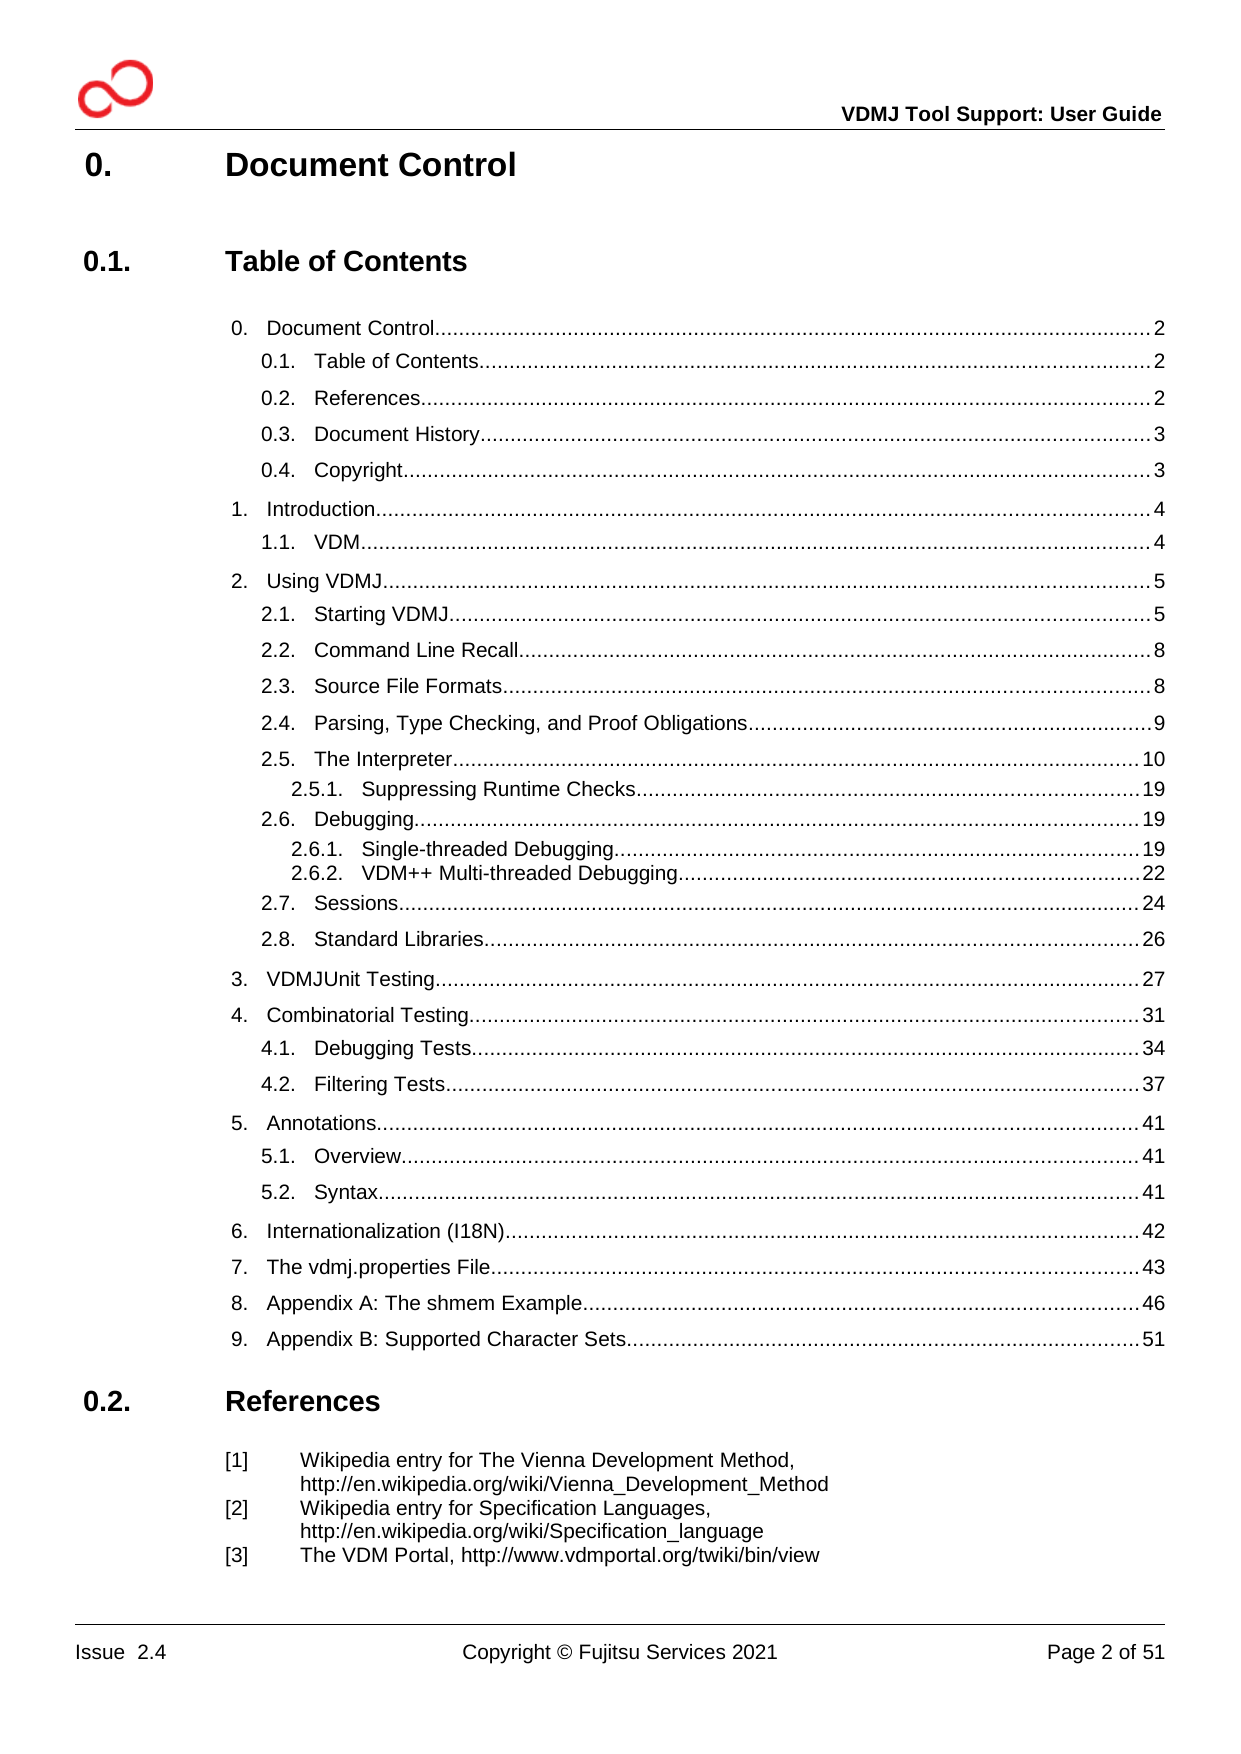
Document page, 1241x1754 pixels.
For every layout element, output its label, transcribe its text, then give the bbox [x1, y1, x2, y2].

text 2.6. Debugging 19 [255, 807, 1165, 831]
text 2.5.1. Suppressing Runtime Checks 19 [285, 777, 1165, 801]
text 0.3. Document History 3 [255, 422, 1165, 446]
subtitle References [75, 1384, 1165, 1418]
text 5. Annotations 41 [225, 1111, 1165, 1135]
text 2.6.2. VDM++ Multi-threaded Debugging 22 [285, 861, 1165, 885]
text 1.1. VDM 4 [255, 530, 1165, 554]
text 0.1. Table of Contents 2 [255, 349, 1165, 373]
text 0. Document Control 2 [225, 316, 1165, 340]
list Wikipedia entry for Specification Languages, http://en.wikipedia.org/wiki/Specification_language [225, 1496, 1165, 1544]
text 2.8. Standard Libraries 26 [255, 927, 1165, 951]
text 0.2. References 2 [255, 386, 1165, 409]
text 2.3. Source File Formats 8 [255, 674, 1165, 698]
text 7. The vdmj.properties File 43 [225, 1255, 1165, 1279]
text 5.1. Overview 41 [255, 1144, 1165, 1168]
subtitle Document Control [75, 145, 1165, 184]
text 9. Appendix B: Supported Character Sets 51 [225, 1327, 1165, 1351]
text 2. Using VDMJ 5 [225, 569, 1165, 593]
text 3. VDMJUnit Testing 27 [225, 966, 1165, 991]
text 2.6.1. Single-threaded Debugging 19 [285, 837, 1165, 861]
picture [78, 52, 153, 128]
text 6. Internationalization (I18N) 42 [225, 1219, 1165, 1243]
text 2.7. Sessions 24 [255, 891, 1165, 915]
text 2.2. Command Line Recall 8 [255, 638, 1165, 662]
text 2.5. The Interpreter 10 [255, 747, 1165, 771]
text 4.1. Debugging Tests 34 [255, 1036, 1165, 1060]
list The VDM Portal, http://www.vdmportal.org/twiki/bin/view [225, 1544, 1165, 1568]
text 5.2. Syntax 41 [255, 1180, 1165, 1204]
text 8. Appendix A: The shmem Example 46 [225, 1291, 1165, 1315]
text 0.4. Copyright 3 [255, 458, 1165, 482]
text 2.1. Starting VDMJ 5 [255, 602, 1165, 626]
list Wikipedia entry for The Vienna Development Method, http://en.wikipedia.org/wiki/Vienna_Development_Method [225, 1448, 1165, 1496]
text 1. Introduction 4 [225, 497, 1165, 521]
text 4. Combinatorial Testing 31 [225, 1002, 1165, 1027]
text 4.2. Filtering Tests 37 [255, 1072, 1165, 1096]
text 2.4. Parsing, Type Checking, and Proof Obligations 9 [255, 711, 1165, 735]
subtitle Table of Contents [75, 244, 1165, 277]
